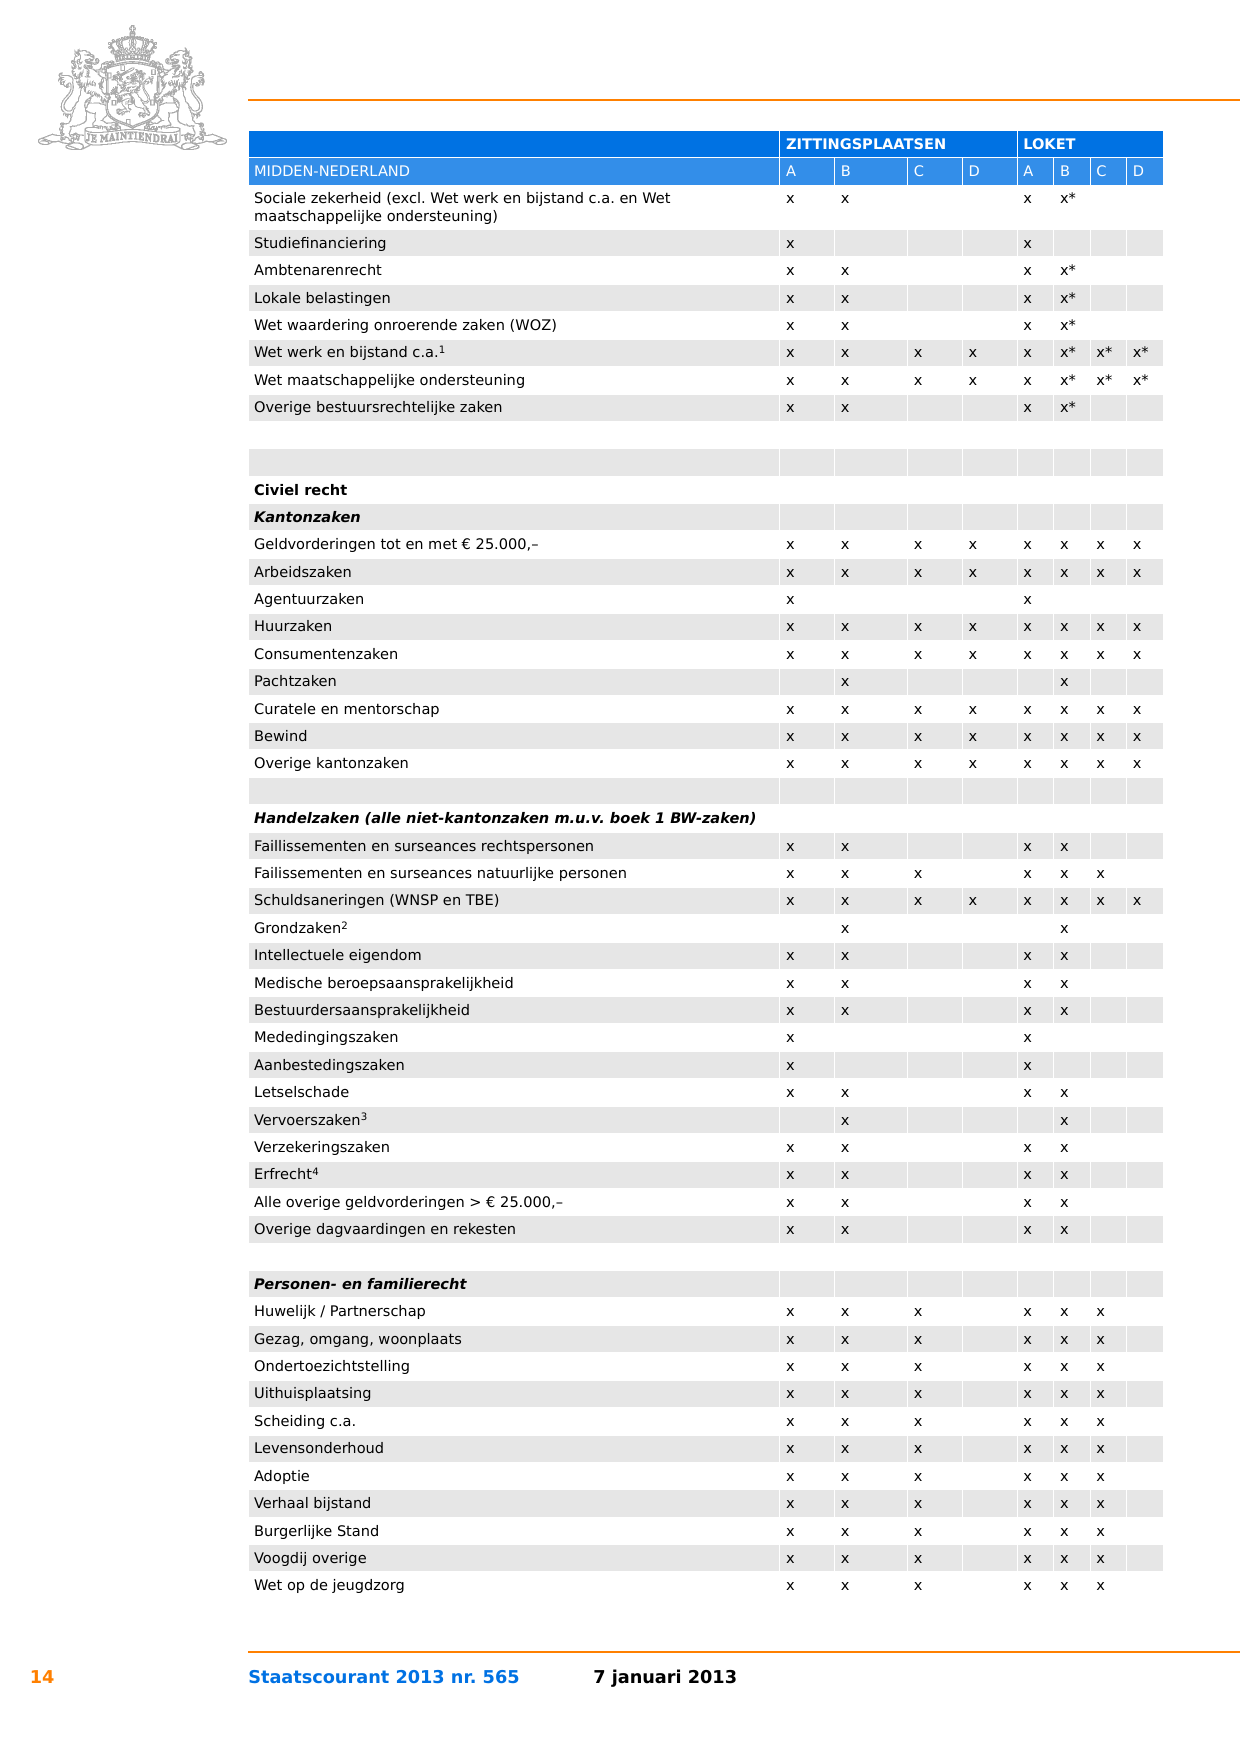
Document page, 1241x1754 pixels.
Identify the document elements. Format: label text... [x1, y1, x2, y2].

table_cell [963, 915, 1017, 941]
table_cell x [835, 559, 907, 585]
table_cell x [780, 186, 834, 229]
table_cell x [835, 751, 907, 777]
table_cell x [780, 1025, 834, 1051]
table_cell x [1127, 888, 1163, 914]
table_cell [1018, 1271, 1053, 1297]
table_cell [780, 422, 834, 448]
table_cell x [1091, 751, 1126, 777]
table_cell [1054, 805, 1090, 832]
table_cell x [908, 340, 962, 366]
table_cell x [835, 1353, 907, 1380]
table_cell x [1091, 559, 1126, 585]
table_cell x [1018, 1299, 1053, 1325]
table_cell x [1018, 1573, 1053, 1599]
table_cell x [1054, 531, 1090, 558]
table_cell [908, 833, 962, 859]
table_cell [963, 778, 1017, 804]
table_cell x [1018, 367, 1053, 393]
table_cell x [1018, 1381, 1053, 1407]
table_cell [1054, 230, 1090, 256]
table_cell [1127, 285, 1163, 311]
table_cell [1127, 805, 1163, 832]
table_cell x [1018, 1490, 1053, 1517]
table_cell [1054, 1025, 1090, 1051]
table_cell x [1018, 186, 1053, 229]
table_cell x [1091, 696, 1126, 722]
table_cell x [1054, 1545, 1090, 1571]
table_cell Levensonderhoud [249, 1436, 779, 1462]
table_cell x [1054, 1490, 1090, 1517]
table_cell x [780, 1326, 834, 1352]
table_cell x [835, 1107, 907, 1133]
table_cell x [780, 1216, 834, 1243]
table_cell [1018, 504, 1053, 530]
table_cell [963, 422, 1017, 448]
table_cell x [780, 614, 834, 640]
table_cell x [963, 614, 1017, 640]
table_cell [1127, 669, 1163, 695]
table_cell x [780, 258, 834, 284]
table_cell Handelzaken (alle niet-kantonzaken m.u.v. boek 1 BW-zaken) [249, 805, 779, 832]
table_cell x [1091, 1518, 1126, 1544]
table_cell x [1018, 1079, 1053, 1106]
table_cell x [780, 997, 834, 1023]
table_cell [963, 395, 1017, 421]
table_cell x [908, 1326, 962, 1352]
table_cell [835, 230, 907, 256]
table_cell x [835, 915, 907, 941]
table_cell x [1054, 1381, 1090, 1407]
table_cell [1018, 915, 1053, 941]
table_cell [780, 1244, 834, 1270]
table_cell [1127, 915, 1163, 941]
table_cell Intellectuele eigendom [249, 943, 779, 969]
table_cell [963, 1244, 1017, 1270]
table_cell Burgerlijke Stand [249, 1518, 779, 1544]
table_cell x* [1091, 340, 1126, 366]
table_cell [963, 230, 1017, 256]
table_cell x* [1127, 367, 1163, 393]
table_cell [1091, 1052, 1126, 1078]
table_cell [1054, 1052, 1090, 1078]
table_cell [963, 186, 1017, 229]
table_cell x [835, 860, 907, 887]
table_header ZITTINGSPLAATSEN [780, 131, 1017, 157]
table_cell x [835, 970, 907, 996]
table_cell [1127, 1025, 1163, 1051]
table_cell Huwelijk / Partnerschap [249, 1299, 779, 1325]
table_cell Ambtenarenrecht [249, 258, 779, 284]
table_cell x [780, 833, 834, 859]
table_cell [963, 1326, 1017, 1352]
table_cell [1018, 1107, 1053, 1133]
table_cell Mededingingszaken [249, 1025, 779, 1051]
table_cell x [780, 1052, 834, 1078]
table_cell [963, 1545, 1017, 1571]
table_cell x [835, 888, 907, 914]
table_cell [1127, 1079, 1163, 1106]
table_cell [1127, 833, 1163, 859]
table_cell [963, 1299, 1017, 1325]
table_cell x [1054, 1079, 1090, 1106]
table_cell x [1091, 641, 1126, 667]
table_cell Huurzaken [249, 614, 779, 640]
table_cell x [963, 641, 1017, 667]
table_cell x* [1127, 340, 1163, 366]
table_cell Medische beroepsaansprakelijkheid [249, 970, 779, 996]
table_cell x [835, 186, 907, 229]
table_cell [1091, 1134, 1126, 1161]
table_cell [908, 1052, 962, 1078]
table_cell [1127, 1216, 1163, 1243]
table_cell x [780, 1162, 834, 1188]
table_cell [1091, 1189, 1126, 1215]
table_cell Wet op de jeugdzorg [249, 1573, 779, 1599]
table_cell [1127, 230, 1163, 256]
table_cell x [780, 1134, 834, 1161]
table_cell x [1018, 559, 1053, 585]
table_cell [908, 1216, 962, 1243]
table_cell x [1091, 1408, 1126, 1434]
table_cell x [908, 1573, 962, 1599]
table_cell x [963, 888, 1017, 914]
table_cell Wet werk en bijstand c.a.1 [249, 340, 779, 366]
table_cell x [780, 1573, 834, 1599]
table_cell [1091, 1244, 1126, 1270]
table_cell x [1054, 1162, 1090, 1188]
table_cell Gezag, omgang, woonplaats [249, 1326, 779, 1352]
table_cell x [780, 1518, 834, 1544]
table_cell x [835, 943, 907, 969]
table_cell x [963, 751, 1017, 777]
table_cell [1127, 1299, 1163, 1325]
table_cell [1127, 1134, 1163, 1161]
table_cell x [963, 367, 1017, 393]
table_cell x [1091, 860, 1126, 887]
table_cell x* [1091, 367, 1126, 393]
table_cell x [780, 285, 834, 311]
table_cell x [835, 395, 907, 421]
table_cell [963, 1408, 1017, 1434]
table_cell [835, 422, 907, 448]
table_cell x [780, 367, 834, 393]
table_cell [963, 1518, 1017, 1544]
table_cell [780, 915, 834, 941]
table_cell x [1127, 614, 1163, 640]
table_cell x [1054, 751, 1090, 777]
table_cell x [1018, 1436, 1053, 1462]
table_cell [1018, 778, 1053, 804]
table_cell [1127, 504, 1163, 530]
table_cell [1091, 186, 1126, 229]
table_cell Geldvorderingen tot en met € 25.000,– [249, 531, 779, 558]
table_cell B [1054, 158, 1090, 185]
table_cell x [835, 1545, 907, 1571]
table_cell x* [1054, 285, 1090, 311]
table_cell x [1018, 312, 1053, 339]
table_cell x* [1054, 258, 1090, 284]
table_cell Bewind [249, 723, 779, 749]
table_cell [908, 449, 962, 476]
table_cell [908, 422, 962, 448]
table_cell x [963, 531, 1017, 558]
table_cell x [780, 970, 834, 996]
table_cell Lokale belastingen [249, 285, 779, 311]
table_cell x* [1054, 367, 1090, 393]
table_cell x [1127, 723, 1163, 749]
table_cell [1091, 833, 1126, 859]
table_cell x [780, 860, 834, 887]
table_cell [1127, 258, 1163, 284]
table_cell x [1018, 1518, 1053, 1544]
table_cell x [780, 641, 834, 667]
table_cell x [835, 641, 907, 667]
table_cell [1127, 186, 1163, 229]
table_cell [780, 669, 834, 695]
table_cell x [1127, 559, 1163, 585]
table_cell x [1018, 614, 1053, 640]
table_cell [1018, 449, 1053, 476]
table_cell [1091, 778, 1126, 804]
table_cell [908, 258, 962, 284]
table_cell [1127, 1381, 1163, 1407]
table_cell x [780, 395, 834, 421]
table_cell x [1127, 531, 1163, 558]
table_cell [1127, 1052, 1163, 1078]
table_cell x [1018, 1326, 1053, 1352]
table_cell [1127, 395, 1163, 421]
table_cell [780, 1107, 834, 1133]
table_cell x [1018, 230, 1053, 256]
table_cell x [1018, 1216, 1053, 1243]
table_cell [908, 915, 962, 941]
table_cell Wet maatschappelijke ondersteuning [249, 367, 779, 393]
table_cell [249, 422, 779, 448]
table_cell x [1091, 614, 1126, 640]
table_cell [963, 586, 1017, 613]
table_cell x [1018, 970, 1053, 996]
table_cell x [1091, 1573, 1126, 1599]
table_cell [1091, 449, 1126, 476]
table_cell x [835, 1436, 907, 1462]
table_cell [1091, 504, 1126, 530]
table_cell x [1018, 1545, 1053, 1571]
table_cell x [780, 1189, 834, 1215]
table_cell [1127, 860, 1163, 887]
table_cell x* [1054, 395, 1090, 421]
table_cell [908, 230, 962, 256]
table_cell [908, 586, 962, 613]
table_cell [1127, 1573, 1163, 1599]
table_cell Personen- en familierecht [249, 1271, 779, 1297]
table_cell [1018, 805, 1053, 832]
table_cell x [908, 696, 962, 722]
table_cell x [1054, 723, 1090, 749]
table_cell [908, 285, 962, 311]
table_cell B [835, 158, 907, 185]
table_cell [1091, 915, 1126, 941]
table_cell [1091, 970, 1126, 996]
table_cell x [963, 340, 1017, 366]
table_cell [835, 1244, 907, 1270]
table_cell x [1054, 1518, 1090, 1544]
table_cell x [1054, 559, 1090, 585]
table_cell x [1054, 1134, 1090, 1161]
table_cell x [908, 531, 962, 558]
table_cell [1018, 477, 1053, 503]
table_cell Curatele en mentorschap [249, 696, 779, 722]
table_cell [780, 778, 834, 804]
table_cell [1054, 449, 1090, 476]
table_cell [1091, 586, 1126, 613]
table_cell Alle overige geldvorderingen > € 25.000,– [249, 1189, 779, 1215]
table_cell A [1018, 158, 1053, 185]
table_cell Failissementen en surseances natuurlijke personen [249, 860, 779, 887]
table_cell Uithuisplaatsing [249, 1381, 779, 1407]
table_cell [908, 805, 962, 832]
table_cell x [963, 723, 1017, 749]
table_cell x [780, 1463, 834, 1489]
table_cell x [1054, 833, 1090, 859]
table_cell x [963, 696, 1017, 722]
table_cell x [1054, 1436, 1090, 1462]
table_cell x [1127, 751, 1163, 777]
table_cell A [780, 158, 834, 185]
table_cell x [780, 1436, 834, 1462]
table_cell [249, 449, 779, 476]
table_cell [908, 1162, 962, 1188]
table_cell [1091, 1107, 1126, 1133]
table_header LOKET [1018, 131, 1163, 157]
table_cell x [1054, 641, 1090, 667]
table_cell [908, 970, 962, 996]
table_cell x [780, 531, 834, 558]
table_cell x [780, 696, 834, 722]
table_cell Grondzaken2 [249, 915, 779, 941]
table_cell [1091, 1271, 1126, 1297]
picture [38, 25, 227, 150]
table_cell [1091, 805, 1126, 832]
table_cell [963, 285, 1017, 311]
table_cell Wet waardering onroerende zaken (WOZ) [249, 312, 779, 339]
table_cell [1054, 477, 1090, 503]
table_cell x [780, 1299, 834, 1325]
table_cell x [780, 1381, 834, 1407]
table_cell [963, 805, 1017, 832]
table_cell x [908, 641, 962, 667]
table_cell x [1054, 696, 1090, 722]
table_cell [1091, 230, 1126, 256]
table_cell x [908, 1381, 962, 1407]
table_cell x [908, 1518, 962, 1544]
table_cell x [908, 860, 962, 887]
table_cell x [1054, 860, 1090, 887]
table_cell x [1018, 1463, 1053, 1489]
table_cell x [908, 751, 962, 777]
table_cell [1127, 1244, 1163, 1270]
table_cell Arbeidszaken [249, 559, 779, 585]
table_cell [780, 504, 834, 530]
table_cell x* [1054, 340, 1090, 366]
table_cell x [835, 340, 907, 366]
table_cell x [835, 997, 907, 1023]
table_cell x [908, 1463, 962, 1489]
table_cell x [780, 230, 834, 256]
table_cell [908, 1079, 962, 1106]
table_cell x [1091, 888, 1126, 914]
table_cell Overige bestuursrechtelijke zaken [249, 395, 779, 421]
table_cell [1091, 477, 1126, 503]
table_cell Consumentenzaken [249, 641, 779, 667]
table_cell [963, 1463, 1017, 1489]
table_cell x [835, 1079, 907, 1106]
table_cell [1127, 312, 1163, 339]
table_cell [963, 449, 1017, 476]
table_cell [963, 860, 1017, 887]
table_cell [1127, 1545, 1163, 1571]
table_cell [1054, 422, 1090, 448]
table_cell x [1018, 997, 1053, 1023]
table_cell x [908, 1545, 962, 1571]
table_cell C [1091, 158, 1126, 185]
table_cell x [835, 1408, 907, 1434]
table_cell x [780, 559, 834, 585]
table_cell [963, 1216, 1017, 1243]
table_cell [963, 1079, 1017, 1106]
table_cell x [1018, 531, 1053, 558]
table_cell [835, 449, 907, 476]
table_cell [963, 312, 1017, 339]
table_cell Sociale zekerheid (excl. Wet werk en bijstand c.a. en Wet maatschappelijke ondersteuning) [249, 186, 779, 229]
table_cell [1091, 1162, 1126, 1188]
table_cell [780, 1271, 834, 1297]
table_cell [908, 504, 962, 530]
table_cell x [1054, 1408, 1090, 1434]
table_cell x [835, 1162, 907, 1188]
table_cell x [1054, 1216, 1090, 1243]
table_cell x [908, 614, 962, 640]
table_cell x [1091, 723, 1126, 749]
table_cell [963, 1573, 1017, 1599]
table_cell [780, 449, 834, 476]
table_cell x [1054, 888, 1090, 914]
table_cell x [1054, 1573, 1090, 1599]
table_cell x* [1054, 186, 1090, 229]
table_cell [963, 1271, 1017, 1297]
table_cell [1091, 943, 1126, 969]
table_cell x [1018, 1052, 1053, 1078]
table_cell [1127, 449, 1163, 476]
table_cell [1127, 1490, 1163, 1517]
table_cell [1127, 1353, 1163, 1380]
table_cell x [780, 1353, 834, 1380]
table_cell [835, 504, 907, 530]
table_cell [249, 1244, 779, 1270]
table_cell [908, 1189, 962, 1215]
table_cell x [780, 1408, 834, 1434]
table_cell [908, 186, 962, 229]
table_cell Ondertoezichtstelling [249, 1353, 779, 1380]
table_cell x [835, 1134, 907, 1161]
table_cell [963, 970, 1017, 996]
table_cell x [780, 943, 834, 969]
table_cell [908, 1134, 962, 1161]
table_cell [1091, 997, 1126, 1023]
table_cell x [835, 1189, 907, 1215]
table_cell [908, 1107, 962, 1133]
table_cell x [1018, 943, 1053, 969]
table_cell x [1018, 1353, 1053, 1380]
table_cell x [1054, 1463, 1090, 1489]
table_cell Scheiding c.a. [249, 1408, 779, 1434]
table_cell x [1054, 1189, 1090, 1215]
table_cell [908, 997, 962, 1023]
table_cell x [835, 723, 907, 749]
table_cell x [1018, 696, 1053, 722]
table_cell [963, 833, 1017, 859]
table_cell [1091, 1079, 1126, 1106]
table_cell x [1018, 340, 1053, 366]
table_cell [835, 1025, 907, 1051]
table_cell x [835, 285, 907, 311]
table_cell [1127, 477, 1163, 503]
table_cell Studiefinanciering [249, 230, 779, 256]
table_cell [1127, 1189, 1163, 1215]
table_cell x [908, 1436, 962, 1462]
table_cell MIDDEN-NEDERLAND [249, 158, 779, 185]
table_cell Voogdij overige [249, 1545, 779, 1571]
table_cell [963, 1490, 1017, 1517]
table_cell x [835, 1518, 907, 1544]
table_cell x [1054, 1107, 1090, 1133]
table_cell [963, 1353, 1017, 1380]
table_cell [1127, 1408, 1163, 1434]
table_cell x [780, 1545, 834, 1571]
table_cell D [1127, 158, 1163, 185]
table_cell x [835, 1490, 907, 1517]
table_cell [908, 669, 962, 695]
table_cell [963, 1436, 1017, 1462]
table_cell x [1018, 751, 1053, 777]
table_cell Verhaal bijstand [249, 1490, 779, 1517]
table_cell [1091, 312, 1126, 339]
table_cell C [908, 158, 962, 185]
table_cell D [963, 158, 1017, 185]
table_cell x [1091, 1545, 1126, 1571]
table_cell x [835, 614, 907, 640]
table_cell [1127, 943, 1163, 969]
table_cell [1018, 669, 1053, 695]
table_cell [1127, 1326, 1163, 1352]
table_cell x [1091, 531, 1126, 558]
table_cell x [1018, 1189, 1053, 1215]
table_cell x [835, 367, 907, 393]
table_cell x [835, 1326, 907, 1352]
table_cell [1091, 395, 1126, 421]
table_cell [1127, 1107, 1163, 1133]
table_cell x [835, 1573, 907, 1599]
table_cell [1091, 258, 1126, 284]
table_cell [1127, 1271, 1163, 1297]
table_cell [835, 778, 907, 804]
table_cell x [1018, 1134, 1053, 1161]
table_cell x [1018, 258, 1053, 284]
table_cell [249, 778, 779, 804]
table_cell x [1054, 915, 1090, 941]
table_cell [963, 1025, 1017, 1051]
table_cell x [963, 559, 1017, 585]
table_cell x [1127, 641, 1163, 667]
table_cell [908, 778, 962, 804]
table_cell Faillissementen en surseances rechtspersonen [249, 833, 779, 859]
table_cell [835, 1271, 907, 1297]
table_cell [1091, 669, 1126, 695]
table_cell [1054, 778, 1090, 804]
table_cell x [1018, 1408, 1053, 1434]
table_cell [963, 504, 1017, 530]
table_cell x [1091, 1436, 1126, 1462]
table_cell [1127, 778, 1163, 804]
table_cell x [1091, 1463, 1126, 1489]
table_cell [963, 1107, 1017, 1133]
table_cell [963, 1162, 1017, 1188]
table_cell x [908, 367, 962, 393]
table_cell [963, 1052, 1017, 1078]
table_cell x [1054, 1353, 1090, 1380]
table_cell x [835, 258, 907, 284]
table_cell [1018, 1244, 1053, 1270]
table_cell [963, 1381, 1017, 1407]
table_cell Bestuurdersaansprakelijkheid [249, 997, 779, 1023]
table_cell x [1091, 1490, 1126, 1517]
table_cell x [908, 1299, 962, 1325]
table_cell x [780, 312, 834, 339]
table_cell [780, 477, 834, 503]
table_header [249, 131, 779, 157]
table_cell x [780, 586, 834, 613]
table_cell [1018, 422, 1053, 448]
table_cell [963, 1189, 1017, 1215]
table_cell [835, 477, 907, 503]
table_cell [963, 258, 1017, 284]
table_cell [963, 943, 1017, 969]
table_cell x [908, 1408, 962, 1434]
table_cell Agentuurzaken [249, 586, 779, 613]
table_cell x [1054, 614, 1090, 640]
table_cell [1091, 1025, 1126, 1051]
table_cell [963, 669, 1017, 695]
table_cell Civiel recht [249, 477, 779, 503]
table_cell Erfrecht4 [249, 1162, 779, 1188]
table_cell x [1018, 860, 1053, 887]
table_cell [1127, 1436, 1163, 1462]
table_cell x [1091, 1353, 1126, 1380]
table_cell x [1054, 669, 1090, 695]
table_cell [908, 1244, 962, 1270]
table_cell [1091, 285, 1126, 311]
table_cell [908, 312, 962, 339]
table_cell [1054, 1271, 1090, 1297]
table_cell Vervoerszaken3 [249, 1107, 779, 1133]
table_cell [1054, 1244, 1090, 1270]
table_cell x [908, 559, 962, 585]
table_cell x [1054, 1326, 1090, 1352]
table_cell x [1018, 395, 1053, 421]
table_cell x [1054, 997, 1090, 1023]
table_cell x [1091, 1326, 1126, 1352]
table_cell x [780, 723, 834, 749]
table_cell [835, 1052, 907, 1078]
table_cell Aanbestedingszaken [249, 1052, 779, 1078]
table_cell x [1018, 888, 1053, 914]
table_cell [835, 805, 907, 832]
table_cell x [835, 669, 907, 695]
table_cell x [780, 888, 834, 914]
table_cell [908, 1025, 962, 1051]
table_cell x [1054, 970, 1090, 996]
table_cell x [1018, 641, 1053, 667]
table_cell x [835, 1463, 907, 1489]
table_cell x [835, 312, 907, 339]
table_cell x [1018, 586, 1053, 613]
table_cell x [780, 1490, 834, 1517]
table_cell x [908, 723, 962, 749]
table_cell Verzekeringszaken [249, 1134, 779, 1161]
table_cell [1127, 970, 1163, 996]
table_cell [780, 805, 834, 832]
table_cell [908, 943, 962, 969]
table_cell [908, 477, 962, 503]
table_cell Letselschade [249, 1079, 779, 1106]
table_cell Pachtzaken [249, 669, 779, 695]
table_cell x* [1054, 312, 1090, 339]
table_cell x [1054, 943, 1090, 969]
table_cell [1127, 1518, 1163, 1544]
table_cell [908, 1271, 962, 1297]
table_cell x [1054, 1299, 1090, 1325]
table_cell [1127, 586, 1163, 613]
table_cell [1127, 1162, 1163, 1188]
table_cell x [835, 531, 907, 558]
table_cell x [780, 340, 834, 366]
table_cell x [1091, 1299, 1126, 1325]
table_cell x [1018, 1025, 1053, 1051]
table_cell x [835, 696, 907, 722]
table_cell Schuldsaneringen (WNSP en TBE) [249, 888, 779, 914]
table_cell x [1018, 833, 1053, 859]
table_cell x [835, 1216, 907, 1243]
table_cell [963, 997, 1017, 1023]
table_cell x [1091, 1381, 1126, 1407]
table_cell x [908, 888, 962, 914]
table_cell x [835, 833, 907, 859]
table_cell [1054, 586, 1090, 613]
table_cell x [835, 1381, 907, 1407]
table_cell x [1018, 723, 1053, 749]
table_cell [1091, 422, 1126, 448]
table_cell [963, 477, 1017, 503]
table_cell [963, 1134, 1017, 1161]
table_cell x [1018, 285, 1053, 311]
table_cell x [780, 1079, 834, 1106]
table_cell Overige kantonzaken [249, 751, 779, 777]
table_cell [1054, 504, 1090, 530]
table_cell x [1127, 696, 1163, 722]
table_cell x [1018, 1162, 1053, 1188]
table_cell [1091, 1216, 1126, 1243]
table_cell [1127, 422, 1163, 448]
table_cell x [780, 751, 834, 777]
table_cell x [835, 1299, 907, 1325]
table_cell x [908, 1353, 962, 1380]
table_cell [1127, 1463, 1163, 1489]
table_cell Adoptie [249, 1463, 779, 1489]
table_cell Kantonzaken [249, 504, 779, 530]
table_cell x [908, 1490, 962, 1517]
table_cell [1127, 997, 1163, 1023]
table_cell Overige dagvaardingen en rekesten [249, 1216, 779, 1243]
table_cell [908, 395, 962, 421]
table_cell [835, 586, 907, 613]
